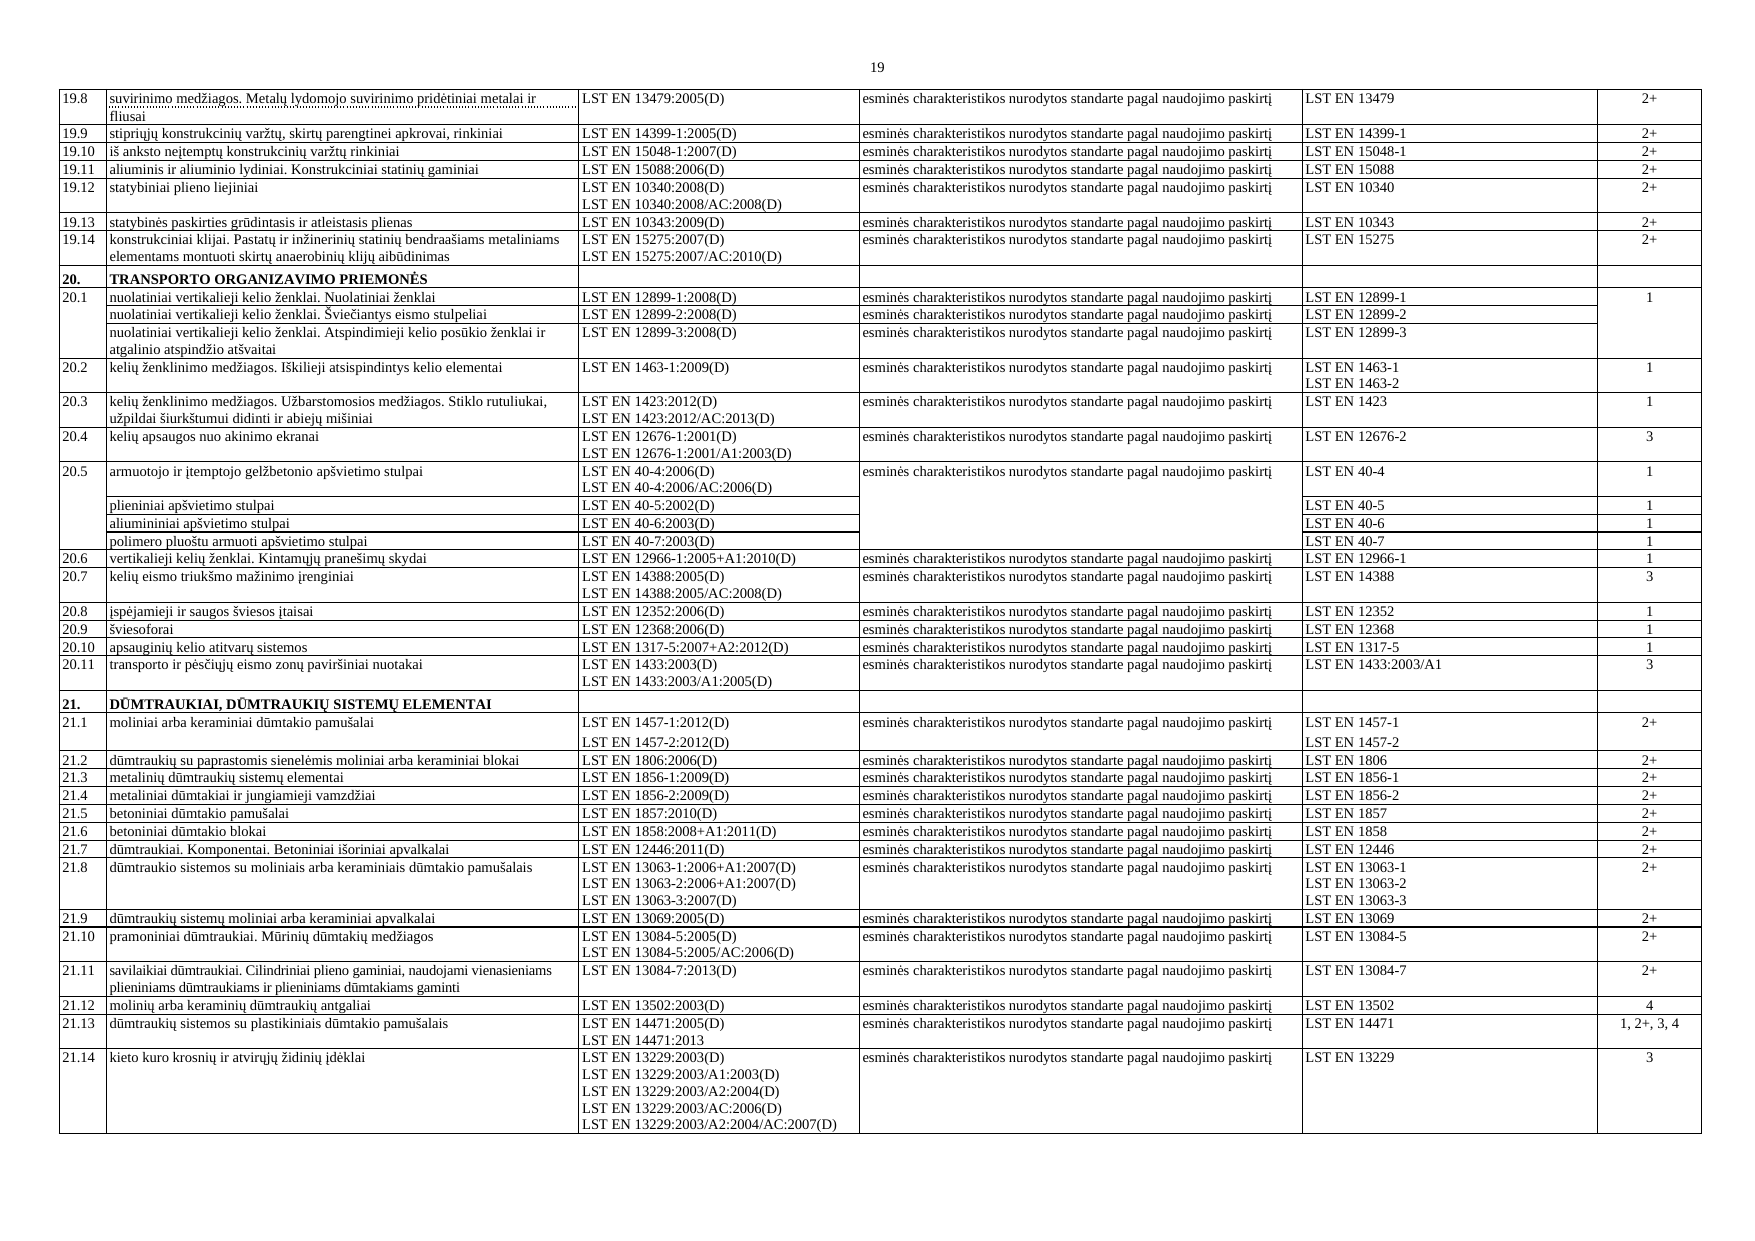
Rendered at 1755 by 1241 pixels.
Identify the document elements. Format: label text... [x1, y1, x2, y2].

table_cell 1 [1598, 359, 1701, 392]
table_cell 21.5 [60, 805, 106, 822]
table_cell LST EN 1806 [1303, 751, 1597, 768]
table_cell betoniniai dūmtakio blokai [107, 823, 578, 839]
table_cell nuolatiniai vertikalieji kelio ženklai. Nuolatiniai ženklai [107, 288, 578, 305]
table_cell esminės charakteristikos nurodytos standarte pagal naudojimo paskirtį [860, 231, 1302, 265]
table_cell fliusai [107, 106, 578, 124]
table_cell statybiniai plieno liejiniai [107, 179, 578, 212]
table_cell 19.13 [60, 213, 106, 230]
table_cell dūmtraukių sistemų moliniai arba keraminiai apvalkalai [107, 910, 578, 926]
table_cell transporto ir pėsčiųjų eismo zonų paviršiniai nuotakai [107, 656, 578, 690]
table_cell LST EN 10340:2008(D) LST EN 10340:2008/AC:2008(D) [579, 179, 859, 212]
table_cell LST EN 15088:2006(D) [579, 161, 859, 178]
table_cell DŪMTRAUKIAI, DŪMTRAUKIŲ SISTEMŲ ELEMENTAI [107, 691, 578, 712]
table_cell LST EN 1457-2 [1303, 733, 1597, 750]
table_cell dūmtraukių su paprastomis sienelėmis moliniai arba keraminiai blokai [107, 751, 578, 768]
table_cell 21.6 [60, 823, 106, 839]
table_cell LST EN 1317-5:2007+A2:2012(D) [579, 638, 859, 655]
table_cell 2+ [1598, 805, 1701, 822]
table_cell 20.9 [60, 621, 106, 637]
table_cell esminės charakteristikos nurodytos standarte pagal naudojimo paskirtį [860, 568, 1302, 602]
table_cell [860, 733, 1302, 750]
table_cell esminės charakteristikos nurodytos standarte pagal naudojimo paskirtį [860, 213, 1302, 230]
table_cell 20.1 [60, 288, 106, 357]
table_cell LST EN 12352 [1303, 603, 1597, 619]
table_cell esminės charakteristikos nurodytos standarte pagal naudojimo paskirtį [860, 288, 1302, 305]
table_cell 21.4 [60, 787, 106, 804]
table_cell LST EN 1856-1 [1303, 769, 1597, 786]
table_cell esminės charakteristikos nurodytos standarte pagal naudojimo paskirtį [860, 858, 1302, 909]
table_cell 1 [1598, 462, 1701, 496]
table_cell LST EN 40-5 [1303, 497, 1597, 514]
table_cell 19.10 [60, 143, 106, 160]
table_cell LST EN 13084-7:2013(D) [579, 962, 859, 996]
table_cell aliuminis ir aliuminio lydiniai. Konstrukciniai statinių gaminiai [107, 161, 578, 178]
table_cell LST EN 1857:2010(D) [579, 805, 859, 822]
table_cell LST EN 40-6:2003(D) [579, 515, 859, 531]
table_cell LST EN 12676-2 [1303, 428, 1597, 461]
table_cell esminės charakteristikos nurodytos standarte pagal naudojimo paskirtį [860, 787, 1302, 804]
table_cell 2+ [1598, 213, 1701, 230]
table_cell LST EN 13479 [1303, 90, 1597, 106]
table_cell 3 [1598, 428, 1701, 461]
table_cell 1 [1598, 621, 1701, 637]
table_cell LST EN 15275:2007(D) LST EN 15275:2007/AC:2010(D) [579, 231, 859, 265]
table_cell 1 [1598, 393, 1701, 427]
table_cell LST EN 1457-2:2012(D) [579, 733, 859, 750]
table_cell 20.2 [60, 359, 106, 392]
table_cell LST EN 1856-2 [1303, 787, 1597, 804]
table_cell LST EN 12446:2011(D) [579, 841, 859, 857]
table_cell [1303, 691, 1597, 712]
table_cell LST EN 13502 [1303, 997, 1597, 1013]
table_cell kelių apsaugos nuo akinimo ekranai [107, 428, 578, 461]
table_cell 21.13 [60, 1015, 106, 1048]
table_cell TRANSPORTO ORGANIZAVIMO PRIEMONĖS [107, 266, 578, 287]
table_cell [579, 266, 859, 287]
table_cell statybinės paskirties grūdintasis ir atleistasis plienas [107, 213, 578, 230]
table_cell 20.5 [60, 462, 106, 549]
table_cell [60, 106, 106, 124]
table_cell LST EN 15048-1:2007(D) [579, 143, 859, 160]
table_cell 1 [1598, 603, 1701, 619]
table_cell LST EN 13084-7 [1303, 962, 1597, 996]
table_cell LST EN 13063-1:2006+A1:2007(D) LST EN 13063-2:2006+A1:2007(D) LST EN 13063-3:2007(D) [579, 858, 859, 909]
table_cell 21.11 [60, 962, 106, 996]
table_cell [579, 106, 859, 124]
table_cell LST EN 12966-1 [1303, 550, 1597, 567]
table_cell LST EN 10343 [1303, 213, 1597, 230]
table_cell 20.3 [60, 393, 106, 427]
table_cell 21.10 [60, 928, 106, 961]
table_cell LST EN 13069 [1303, 910, 1597, 926]
table_cell [1303, 106, 1597, 124]
table_cell suvirinimo medžiagos. Metalų lydomojo suvirinimo pridėtiniai metalai ir [107, 90, 578, 106]
table_cell dūmtraukio sistemos su moliniais arba keraminiais dūmtakio pamušalais [107, 858, 578, 909]
table_cell [860, 266, 1302, 287]
table_cell moliniai arba keraminiai dūmtakio pamušalai [107, 713, 578, 750]
table_cell LST EN 1433:2003(D) LST EN 1433:2003/A1:2005(D) [579, 656, 859, 690]
table_cell LST EN 13063-1 LST EN 13063-2 LST EN 13063-3 [1303, 858, 1597, 909]
table_cell esminės charakteristikos nurodytos standarte pagal naudojimo paskirtį [860, 656, 1302, 690]
table_cell LST EN 1463-1 LST EN 1463-2 [1303, 359, 1597, 392]
table_cell savilaikiai dūmtraukiai. Cilindriniai plieno gaminiai, naudojami vienasieniams plieniniams dūmtraukiams ir plieniniams dūmtakiams gaminti [107, 962, 578, 996]
table_cell LST EN 1463-1:2009(D) [579, 359, 859, 392]
table_cell LST EN 1423 [1303, 393, 1597, 427]
table_cell esminės charakteristikos nurodytos standarte pagal naudojimo paskirtį [860, 393, 1302, 427]
table_cell esminės charakteristikos nurodytos standarte pagal naudojimo paskirtį [860, 769, 1302, 786]
table_cell LST EN 40-5:2002(D) [579, 497, 859, 514]
table_cell armuotojo ir įtemptojo gelžbetonio apšvietimo stulpai [107, 462, 578, 496]
table_cell esminės charakteristikos nurodytos standarte pagal naudojimo paskirtį [860, 161, 1302, 178]
table_cell LST EN 14471:2005(D) LST EN 14471:2013 [579, 1015, 859, 1048]
table_cell 19.12 [60, 179, 106, 212]
table_cell LST EN 13229:2003(D) LST EN 13229:2003/A1:2003(D) LST EN 13229:2003/A2:2004(D) LST EN 13229:2003/AC:2006(D) LST EN 13229:2003/A2:2004/AC:2007(D) [579, 1049, 859, 1133]
table_cell 19.9 [60, 125, 106, 142]
table_cell esminės charakteristikos nurodytos standarte pagal naudojimo paskirtį [860, 823, 1302, 839]
table_cell LST EN 13084-5:2005(D) LST EN 13084-5:2005/AC:2006(D) [579, 928, 859, 961]
table_cell [579, 691, 859, 712]
table_cell esminės charakteristikos nurodytos standarte pagal naudojimo paskirtį [860, 713, 1302, 733]
table_cell metalinių dūmtraukių sistemų elementai [107, 769, 578, 786]
table_cell vertikalieji kelių ženklai. Kintamųjų pranešimų skydai [107, 550, 578, 567]
table_cell įspėjamieji ir saugos šviesos įtaisai [107, 603, 578, 619]
table_cell šviesoforai [107, 621, 578, 637]
table_cell LST EN 1856-1:2009(D) [579, 769, 859, 786]
table_cell 21.12 [60, 997, 106, 1013]
table_cell LST EN 1858:2008+A1:2011(D) [579, 823, 859, 839]
table_cell 3 [1598, 568, 1701, 602]
table_cell kieto kuro krosnių ir atvirųjų židinių įdėklai [107, 1049, 578, 1133]
table_cell 21.14 [60, 1049, 106, 1133]
table_cell LST EN 13229 [1303, 1049, 1597, 1133]
table_cell 2+ [1598, 751, 1701, 768]
table_cell esminės charakteristikos nurodytos standarte pagal naudojimo paskirtį [860, 962, 1302, 996]
table_cell 1 [1598, 497, 1701, 514]
table_cell LST EN 12368:2006(D) [579, 621, 859, 637]
table_cell 2+ [1598, 125, 1701, 142]
table_cell 19.8 [60, 90, 106, 106]
table_cell esminės charakteristikos nurodytos standarte pagal naudojimo paskirtį [860, 997, 1302, 1013]
table_cell LST EN 12352:2006(D) [579, 603, 859, 619]
table_cell polimero pluoštu armuoti apšvietimo stulpai [107, 533, 578, 549]
table_cell LST EN 12899-2 [1303, 306, 1597, 323]
table_cell 2+ [1598, 769, 1701, 786]
table_cell pramoniniai dūmtraukiai. Mūrinių dūmtakių medžiagos [107, 928, 578, 961]
table_cell konstrukciniai klijai. Pastatų ir inžinerinių statinių bendraašiams metaliniams elementams montuoti skirtų anaerobinių klijų aibūdinimas [107, 231, 578, 265]
table_cell LST EN 1433:2003/A1 [1303, 656, 1597, 690]
table_cell LST EN 1806:2006(D) [579, 751, 859, 768]
table_cell LST EN 1858 [1303, 823, 1597, 839]
table_cell esminės charakteristikos nurodytos standarte pagal naudojimo paskirtį [860, 621, 1302, 637]
table_cell LST EN 1857 [1303, 805, 1597, 822]
table_cell 20.11 [60, 656, 106, 690]
table_cell LST EN 14399-1 [1303, 125, 1597, 142]
table_cell stipriųjų konstrukcinių varžtų, skirtų parengtinei apkrovai, rinkiniai [107, 125, 578, 142]
table_cell LST EN 1856-2:2009(D) [579, 787, 859, 804]
table_cell kelių ženklinimo medžiagos. Užbarstomosios medžiagos. Stiklo rutuliukai, užpildai šiurkštumui didinti ir abiejų mišiniai [107, 393, 578, 427]
table_cell 2+ [1598, 143, 1701, 160]
table_cell 1 [1598, 533, 1701, 549]
table_cell molinių arba keraminių dūmtraukių antgaliai [107, 997, 578, 1013]
table_cell aliumininiai apšvietimo stulpai [107, 515, 578, 531]
table_cell esminės charakteristikos nurodytos standarte pagal naudojimo paskirtį [860, 910, 1302, 926]
table_cell 1 [1598, 515, 1701, 531]
table_cell LST EN 12899-3 [1303, 324, 1597, 357]
table_cell 1 [1598, 638, 1701, 655]
table_cell 2+ [1598, 841, 1701, 857]
table_cell 21. [60, 691, 106, 712]
table_cell LST EN 40-7 [1303, 533, 1597, 549]
table_cell 2+ [1598, 90, 1701, 106]
table_cell kelių ženklinimo medžiagos. Iškilieji atsispindintys kelio elementai [107, 359, 578, 392]
table_cell LST EN 1317-5 [1303, 638, 1597, 655]
table_cell esminės charakteristikos nurodytos standarte pagal naudojimo paskirtį [860, 179, 1302, 212]
table_cell LST EN 13069:2005(D) [579, 910, 859, 926]
table_cell [860, 691, 1302, 712]
table_cell 2+ [1598, 179, 1701, 212]
table_cell 2+ [1598, 928, 1701, 961]
table_cell 21.2 [60, 751, 106, 768]
table_cell 20.7 [60, 568, 106, 602]
table_cell LST EN 1457-1 [1303, 713, 1597, 733]
table_cell esminės charakteristikos nurodytos standarte pagal naudojimo paskirtį [860, 751, 1302, 768]
table_cell 2+ [1598, 231, 1701, 265]
table_cell 2+ [1598, 910, 1701, 926]
table_cell LST EN 14399-1:2005(D) [579, 125, 859, 142]
table_cell [1303, 266, 1597, 287]
table_cell 21.1 [60, 713, 106, 750]
table_cell 21.7 [60, 841, 106, 857]
table_cell esminės charakteristikos nurodytos standarte pagal naudojimo paskirtį [860, 428, 1302, 461]
table_cell dūmtraukiai. Komponentai. Betoniniai išoriniai apvalkalai [107, 841, 578, 857]
table_cell nuolatiniai vertikalieji kelio ženklai. Atspindimieji kelio posūkio ženklai ir atgalinio atspindžio atšvaitai [107, 324, 578, 357]
table_cell LST EN 1423:2012(D) LST EN 1423:2012/AC:2013(D) [579, 393, 859, 427]
table_cell apsauginių kelio atitvarų sistemos [107, 638, 578, 655]
table_cell LST EN 13084-5 [1303, 928, 1597, 961]
table_cell LST EN 10343:2009(D) [579, 213, 859, 230]
table_cell LST EN 40-6 [1303, 515, 1597, 531]
table_cell esminės charakteristikos nurodytos standarte pagal naudojimo paskirtį [860, 90, 1302, 106]
table_cell esminės charakteristikos nurodytos standarte pagal naudojimo paskirtį [860, 359, 1302, 392]
table_cell betoniniai dūmtakio pamušalai [107, 805, 578, 822]
table_cell 21.9 [60, 910, 106, 926]
table_cell metaliniai dūmtakiai ir jungiamieji vamzdžiai [107, 787, 578, 804]
table_cell nuolatiniai vertikalieji kelio ženklai. Šviečiantys eismo stulpeliai [107, 306, 578, 323]
table_cell 20.4 [60, 428, 106, 461]
table_cell LST EN 10340 [1303, 179, 1597, 212]
table_cell LST EN 40-7:2003(D) [579, 533, 859, 549]
table_cell LST EN 12899-2:2008(D) [579, 306, 859, 323]
table_cell LST EN 14388:2005(D) LST EN 14388:2005/AC:2008(D) [579, 568, 859, 602]
table_cell LST EN 1457-1:2012(D) [579, 713, 859, 733]
table_cell LST EN 14471 [1303, 1015, 1597, 1048]
table_cell esminės charakteristikos nurodytos standarte pagal naudojimo paskirtį [860, 1049, 1302, 1133]
table_cell kelių eismo triukšmo mažinimo įrenginiai [107, 568, 578, 602]
table_cell esminės charakteristikos nurodytos standarte pagal naudojimo paskirtį [860, 603, 1302, 619]
table_cell LST EN 40-4:2006(D) LST EN 40-4:2006/AC:2006(D) [579, 462, 859, 496]
table_cell esminės charakteristikos nurodytos standarte pagal naudojimo paskirtį [860, 841, 1302, 857]
table_cell esminės charakteristikos nurodytos standarte pagal naudojimo paskirtį [860, 143, 1302, 160]
table_cell 4 [1598, 997, 1701, 1013]
table_cell esminės charakteristikos nurodytos standarte pagal naudojimo paskirtį [860, 550, 1302, 567]
table_cell 3 [1598, 656, 1701, 690]
table_cell [860, 106, 1302, 124]
table_cell 19.14 [60, 231, 106, 265]
table_cell LST EN 12676-1:2001(D) LST EN 12676-1:2001/A1:2003(D) [579, 428, 859, 461]
table_cell [1598, 266, 1701, 287]
table_cell LST EN 12899-1:2008(D) [579, 288, 859, 305]
table_cell [1598, 733, 1701, 750]
table_cell esminės charakteristikos nurodytos standarte pagal naudojimo paskirtį [860, 462, 1302, 549]
table_cell 2+ [1598, 823, 1701, 839]
table_cell LST EN 15088 [1303, 161, 1597, 178]
table_cell LST EN 40-4 [1303, 462, 1597, 496]
table_cell LST EN 14388 [1303, 568, 1597, 602]
table_cell 21.3 [60, 769, 106, 786]
table_cell [1598, 106, 1701, 124]
table_cell LST EN 12899-3:2008(D) [579, 324, 859, 357]
table_cell 2+ [1598, 787, 1701, 804]
table_cell LST EN 12899-1 [1303, 288, 1597, 305]
table_cell iš anksto neįtemptų konstrukcinių varžtų rinkiniai [107, 143, 578, 160]
table_cell LST EN 13479:2005(D) [579, 90, 859, 106]
table_cell LST EN 15275 [1303, 231, 1597, 265]
table_cell 20. [60, 266, 106, 287]
table_cell LST EN 13502:2003(D) [579, 997, 859, 1013]
table_cell LST EN 12446 [1303, 841, 1597, 857]
table_cell 1 [1598, 288, 1701, 357]
table_cell LST EN 15048-1 [1303, 143, 1597, 160]
table_cell 2+ [1598, 962, 1701, 996]
table_cell esminės charakteristikos nurodytos standarte pagal naudojimo paskirtį [860, 1015, 1302, 1048]
table_cell 20.6 [60, 550, 106, 567]
table_cell plieniniai apšvietimo stulpai [107, 497, 578, 514]
table_cell [1598, 691, 1701, 712]
table_cell 1, 2+, 3, 4 [1598, 1015, 1701, 1048]
table_cell 20.8 [60, 603, 106, 619]
table_cell LST EN 12966-1:2005+A1:2010(D) [579, 550, 859, 567]
table_cell 21.8 [60, 858, 106, 909]
table_cell esminės charakteristikos nurodytos standarte pagal naudojimo paskirtį [860, 638, 1302, 655]
table_cell esminės charakteristikos nurodytos standarte pagal naudojimo paskirtį [860, 805, 1302, 822]
table_cell 2+ [1598, 858, 1701, 909]
table_cell esminės charakteristikos nurodytos standarte pagal naudojimo paskirtį [860, 928, 1302, 961]
table_cell 3 [1598, 1049, 1701, 1133]
table_cell LST EN 12368 [1303, 621, 1597, 637]
table_cell esminės charakteristikos nurodytos standarte pagal naudojimo paskirtį [860, 324, 1302, 357]
table_cell 19.11 [60, 161, 106, 178]
table_cell esminės charakteristikos nurodytos standarte pagal naudojimo paskirtį [860, 306, 1302, 323]
table_cell 1 [1598, 550, 1701, 567]
table_cell 20.10 [60, 638, 106, 655]
table_cell esminės charakteristikos nurodytos standarte pagal naudojimo paskirtį [860, 125, 1302, 142]
table_cell dūmtraukių sistemos su plastikiniais dūmtakio pamušalais [107, 1015, 578, 1048]
table_cell 2+ [1598, 161, 1701, 178]
table_cell 2+ [1598, 713, 1701, 733]
